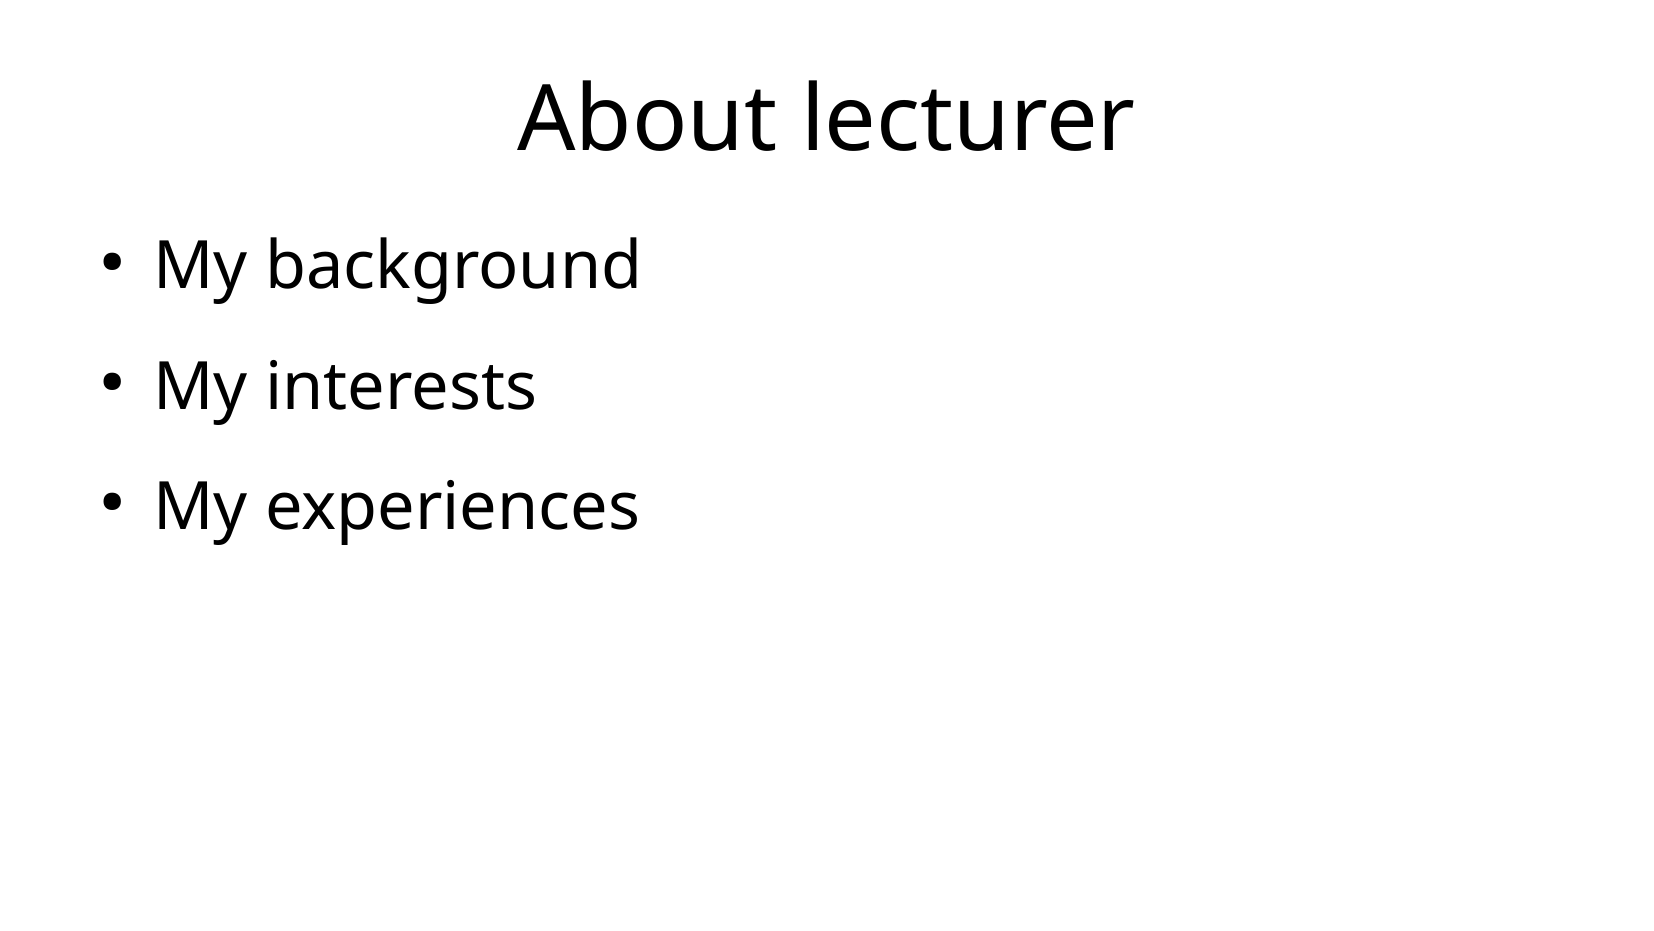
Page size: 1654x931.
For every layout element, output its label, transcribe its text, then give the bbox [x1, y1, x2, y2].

title About lecturer [82, 37, 1571, 193]
list My background My interests My experiences [82, 217, 1571, 758]
